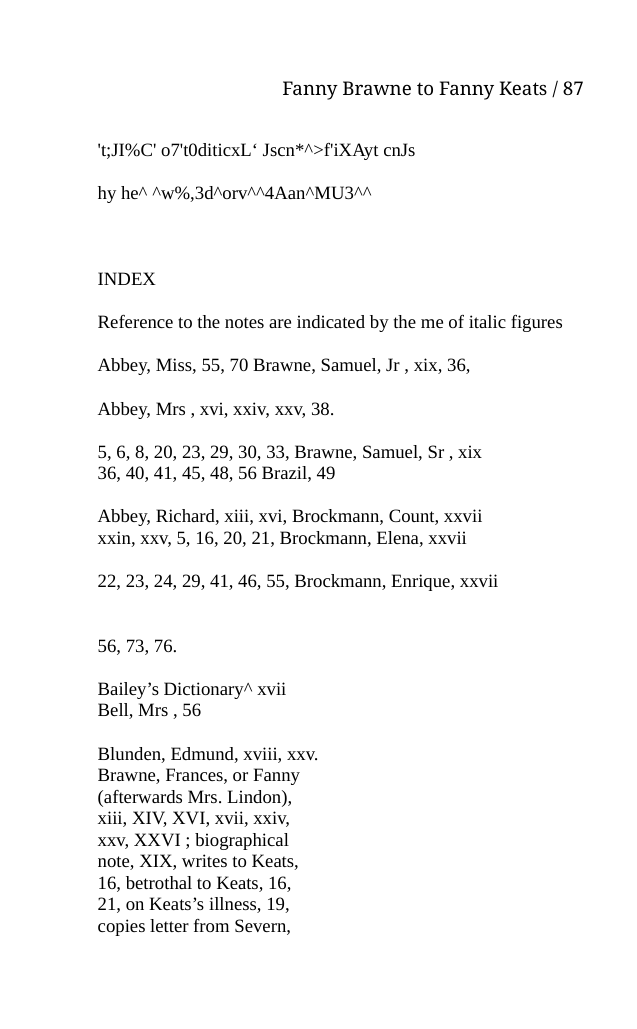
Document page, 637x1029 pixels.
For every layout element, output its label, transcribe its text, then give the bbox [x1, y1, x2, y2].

text Bell, Mrs , 56 [97, 699, 583, 721]
text note, XIX, writes to Keats, [97, 850, 583, 872]
text Reference to the notes are indicated by the me of italic figures [97, 311, 583, 333]
text 16, betrothal to Keats, 16, [97, 872, 583, 893]
text 56, 73, 76. [97, 634, 583, 656]
text Bailey’s Dictionary^ xvii [97, 678, 583, 699]
text 22, 23, 24, 29, 41, 46, 55, Brockmann, Enrique, xxvii [97, 570, 583, 591]
text hy he^ ^w%,3d^orv^^4Aan^MU3^^ [97, 182, 583, 203]
text 21, on Keats’s illness, 19, [97, 893, 583, 915]
text Abbey, Richard, xiii, xvi, Brockmann, Count, xxvii [97, 505, 583, 527]
text Brawne, Frances, or Fanny [97, 764, 583, 786]
text 36, 40, 41, 45, 48, 56 Brazil, 49 [97, 462, 583, 484]
text 5, 6, 8, 20, 23, 29, 30, 33, Brawne, Samuel, Sr , xix [97, 441, 583, 462]
text 't;JI%C' o7't0diticxL‘ Jscn*^>f'iXAyt cnJs [97, 139, 583, 160]
text xxv, XXVI ; biographical [97, 829, 583, 850]
text Abbey, Mrs , xvi, xxiv, xxv, 38. [97, 397, 583, 419]
text INDEX [97, 268, 583, 289]
text copies letter from Severn, [97, 915, 583, 936]
text (afterwards Mrs. Lindon), [97, 786, 583, 807]
text xiii, XIV, XVI, xvii, xxiv, [97, 807, 583, 829]
text xxin, xxv, 5, 16, 20, 21, Brockmann, Elena, xxvii [97, 527, 583, 548]
text Abbey, Miss, 55, 70 Brawne, Samuel, Jr , xix, 36, [97, 354, 583, 376]
text Blunden, Edmund, xviii, xxv. [97, 742, 583, 764]
